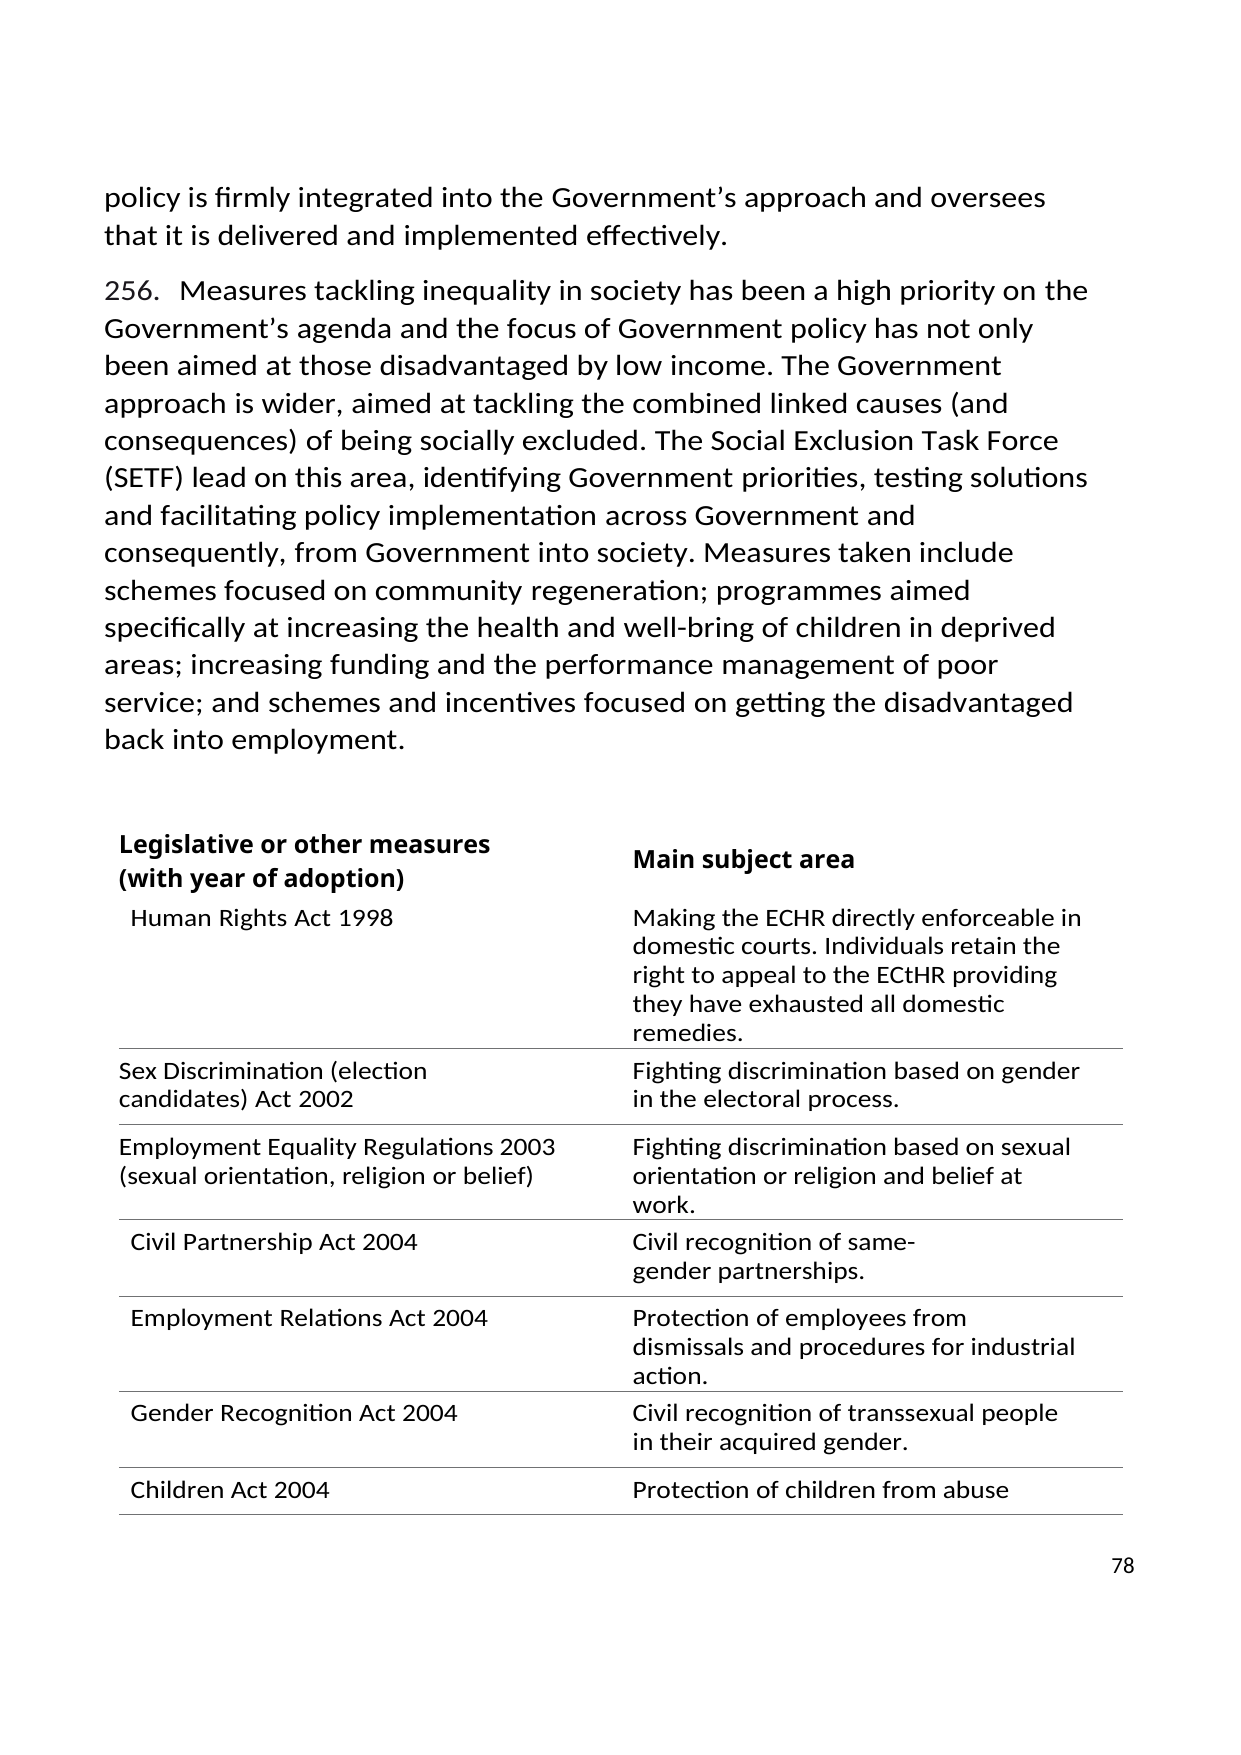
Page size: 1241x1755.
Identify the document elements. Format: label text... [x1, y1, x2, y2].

table_cell Fighting discrimination based on sexual orientation or religion and belief at work. [601, 1125, 1122, 1219]
table_cell Children Act 2004 [119, 1468, 601, 1513]
table_header Legislative or other measures (with year of adoption) [119, 818, 601, 895]
table_cell Sex Discrimination (election candidates) Act 2002 [119, 1049, 601, 1124]
list policy is firmly integrated into the Government’s approach and oversees that it is delivered and implemented effectively. [104, 179, 1097, 252]
table_cell Civil recognition of same-gender partnerships. [601, 1220, 1122, 1296]
table_cell Employment Equality Regulations 2003 (sexual orientation, religion or belief) [119, 1125, 601, 1219]
table_cell Human Rights Act 1998 [119, 895, 601, 1048]
table_cell Civil recognition of transsexual people in their acquired gender. [601, 1392, 1122, 1467]
table_cell Making the ECHR directly enforceable in domestic courts. Individuals retain the right to appeal to the ECtHR providing they have exhausted all domestic remedies. [601, 895, 1122, 1048]
table_cell Civil Partnership Act 2004 [119, 1220, 601, 1296]
list Measures tackling inequality in society has been a high priority on the Government’s agenda and the focus of Government policy has not only been aimed at those disadvantaged by low income. The Government approach is wider, aimed at tackling the combined linked causes (and consequences) of being socially excluded. The Social Exclusion Task Force (SETF) lead on this area, identifying Government priorities, testing solutions and facilitating policy implementation across Government and consequently, from Government into society. Measures taken include schemes focused on community regeneration; programmes aimed specifically at increasing the health and well-bring of children in deprived areas; increasing funding and the performance management of poor service; and schemes and incentives focused on getting the disadvantaged back into employment. [104, 272, 1097, 757]
table_header Main subject area [601, 818, 1122, 895]
table_cell Protection of employees from dismissals and procedures for industrial action. [601, 1297, 1122, 1391]
table_cell Fighting discrimination based on gender in the electoral process. [601, 1049, 1122, 1124]
table_cell Employment Relations Act 2004 [119, 1297, 601, 1391]
table_cell Gender Recognition Act 2004 [119, 1392, 601, 1467]
table_cell Protection of children from abuse [601, 1468, 1122, 1513]
